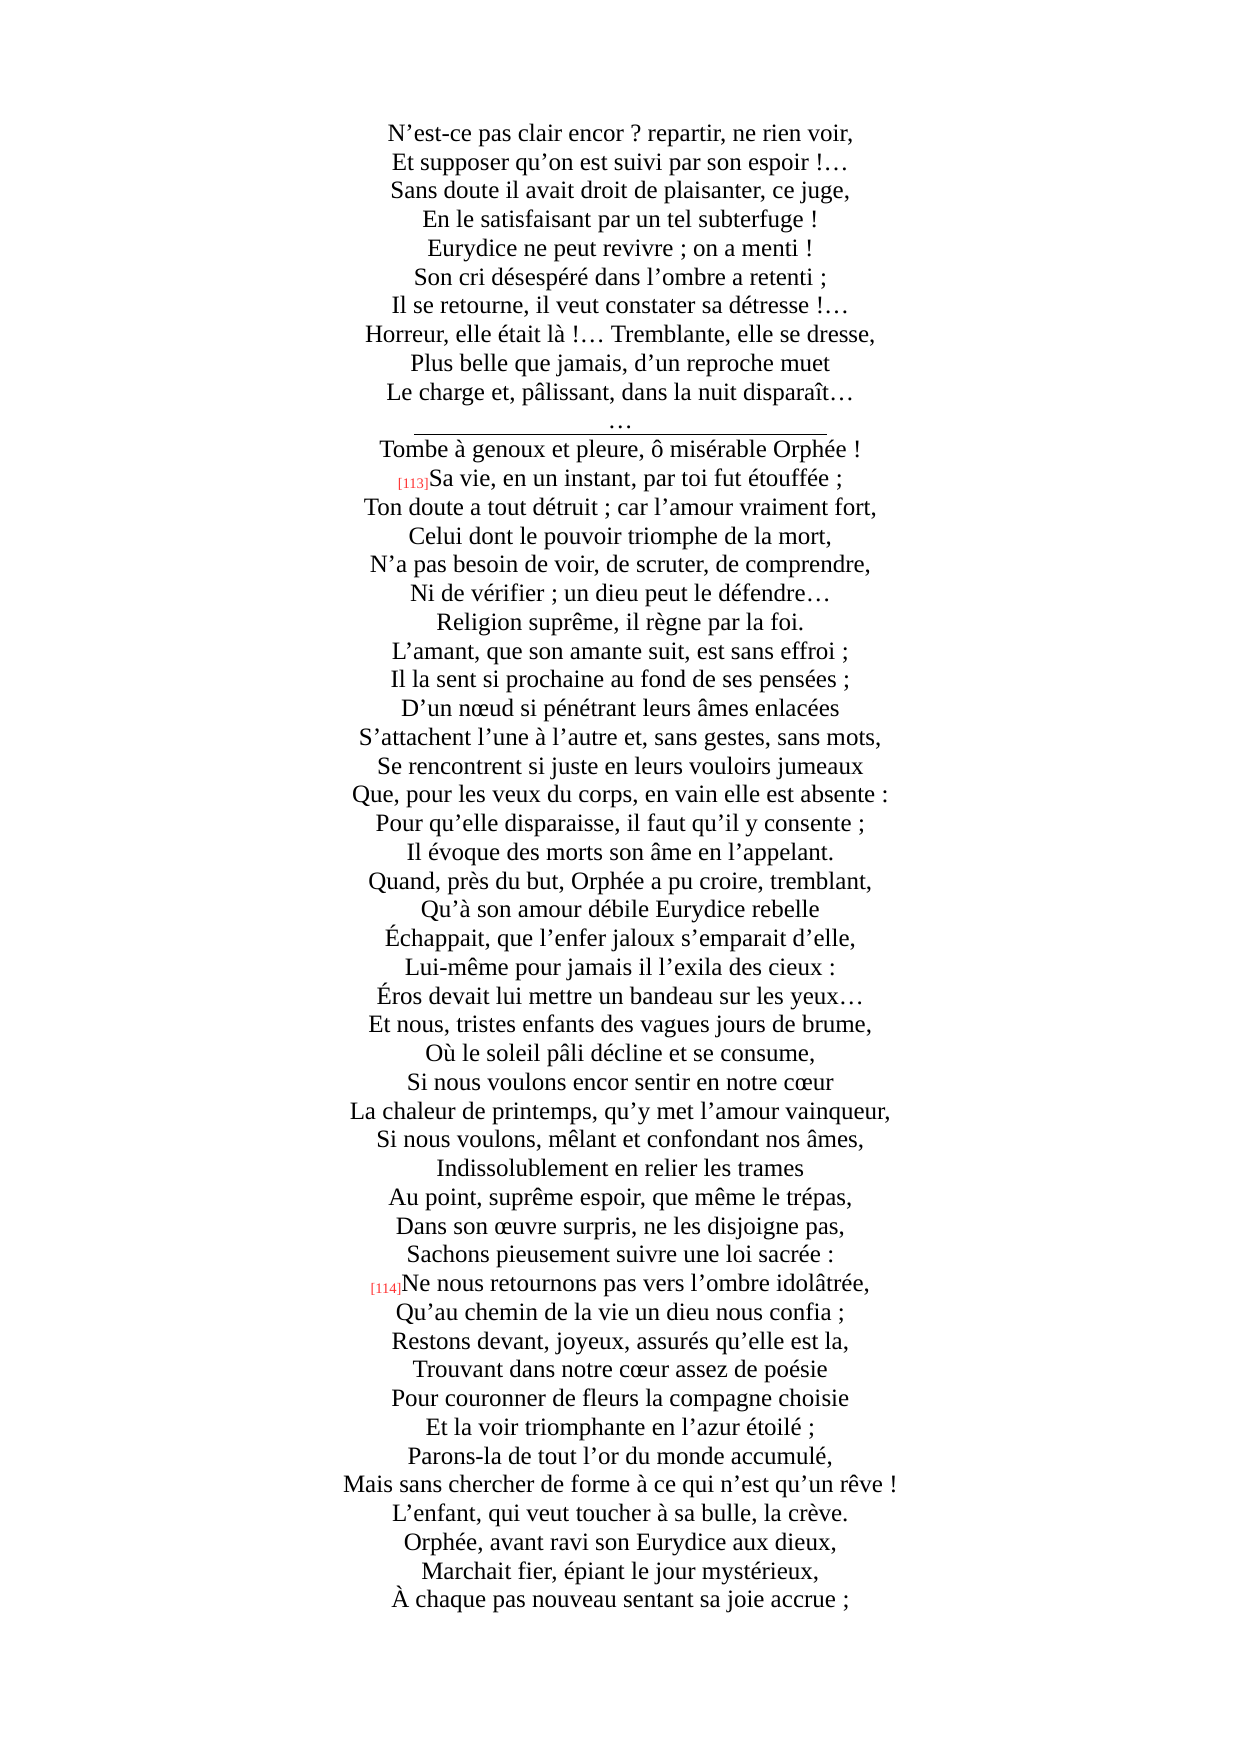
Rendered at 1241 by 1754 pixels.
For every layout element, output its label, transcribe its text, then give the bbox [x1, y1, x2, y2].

text Ni de vérifier ; un dieu peut le défendre… [118, 578, 1122, 607]
text S’attachent l’une à l’autre et, sans gestes, sans mots, [118, 722, 1122, 751]
text Mais sans chercher de forme à ce qui n’est qu’un rêve ! [118, 1469, 1122, 1498]
text Sachons pieusement suivre une loi sacrée : [118, 1239, 1122, 1268]
text Ton doute a tout détruit ; car l’amour vraiment fort, [118, 492, 1122, 521]
text Éros devait lui mettre un bandeau sur les yeux… [118, 981, 1122, 1009]
text N’est-ce pas clair encor ? repartir, ne rien voir, [118, 118, 1122, 147]
text Dans son œuvre surpris, ne les disjoigne pas, [118, 1211, 1122, 1239]
text Tombe à genoux et pleure, ô misérable Orphée ! [118, 434, 1122, 463]
text En le satisfaisant par un tel subterfuge ! [118, 204, 1122, 233]
text Et la voir triomphante en l’azur étoilé ; [118, 1412, 1122, 1441]
text Il se retourne, il veut constater sa détresse !… [118, 291, 1122, 319]
text Celui dont le pouvoir triomphe de la mort, [118, 521, 1122, 549]
text Plus belle que jamais, d’un reproche muet [118, 348, 1122, 377]
text Indissolublement en relier les trames [118, 1153, 1122, 1182]
text Marchait fier, épiant le jour mystérieux, [118, 1556, 1122, 1584]
text Se rencontrent si juste en leurs vouloirs jumeaux [118, 751, 1122, 779]
text Sans doute il avait droit de plaisanter, ce juge, [118, 176, 1122, 204]
text Qu’au chemin de la vie un dieu nous confia ; [118, 1297, 1122, 1326]
text Il évoque des morts son âme en l’appelant. [118, 837, 1122, 866]
text L’amant, que son amante suit, est sans effroi ; [118, 636, 1122, 664]
text Parons-la de tout l’or du monde accumulé, [118, 1441, 1122, 1469]
text Échappait, que l’enfer jaloux s’emparait d’elle, [118, 923, 1122, 952]
text Horreur, elle était là !… Tremblante, elle se dresse, [118, 319, 1122, 348]
text Trouvant dans notre cœur assez de poésie [118, 1354, 1122, 1383]
text La chaleur de printemps, qu’y met l’amour vainqueur, [118, 1096, 1122, 1124]
text Si nous voulons, mêlant et confondant nos âmes, [118, 1124, 1122, 1153]
text Et supposer qu’on est suivi par son espoir !… [118, 147, 1122, 176]
text Que, pour les veux du corps, en vain elle est absente : [118, 779, 1122, 808]
text Au point, suprême espoir, que même le trépas, [118, 1182, 1122, 1211]
text L’enfant, qui veut toucher à sa bulle, la crève. [118, 1498, 1122, 1527]
text Le charge et, pâlissant, dans la nuit disparaît… [118, 377, 1122, 406]
text Lui-même pour jamais il l’exila des cieux : [118, 952, 1122, 981]
text Pour couronner de fleurs la compagne choisie [118, 1383, 1122, 1412]
text Quand, près du but, Orphée a pu croire, tremblant, [118, 866, 1122, 894]
text Si nous voulons encor sentir en notre cœur [118, 1067, 1122, 1096]
text Orphée, avant ravi son Eurydice aux dieux, [118, 1527, 1122, 1556]
text Religion suprême, il règne par la foi. [118, 607, 1122, 636]
text [114]Ne nous retournons pas vers l’ombre idolâtrée, [118, 1268, 1122, 1297]
text Où le soleil pâli décline et se consume, [118, 1038, 1122, 1067]
text [113]Sa vie, en un instant, par toi fut étouffée ; [118, 463, 1122, 492]
text Qu’à son amour débile Eurydice rebelle [118, 894, 1122, 923]
text Son cri désespéré dans l’ombre a retenti ; [118, 262, 1122, 291]
text Eurydice ne peut revivre ; on a menti ! [118, 233, 1122, 262]
text À chaque pas nouveau sentant sa joie accrue ; [118, 1584, 1122, 1613]
text … [413, 406, 827, 434]
text Restons devant, joyeux, assurés qu’elle est la, [118, 1326, 1122, 1354]
text Et nous, tristes enfants des vagues jours de brume, [118, 1009, 1122, 1038]
text Pour qu’elle disparaisse, il faut qu’il y consente ; [118, 808, 1122, 837]
text N’a pas besoin de voir, de scruter, de comprendre, [118, 549, 1122, 578]
text D’un nœud si pénétrant leurs âmes enlacées [118, 693, 1122, 722]
text Il la sent si prochaine au fond de ses pensées ; [118, 664, 1122, 693]
